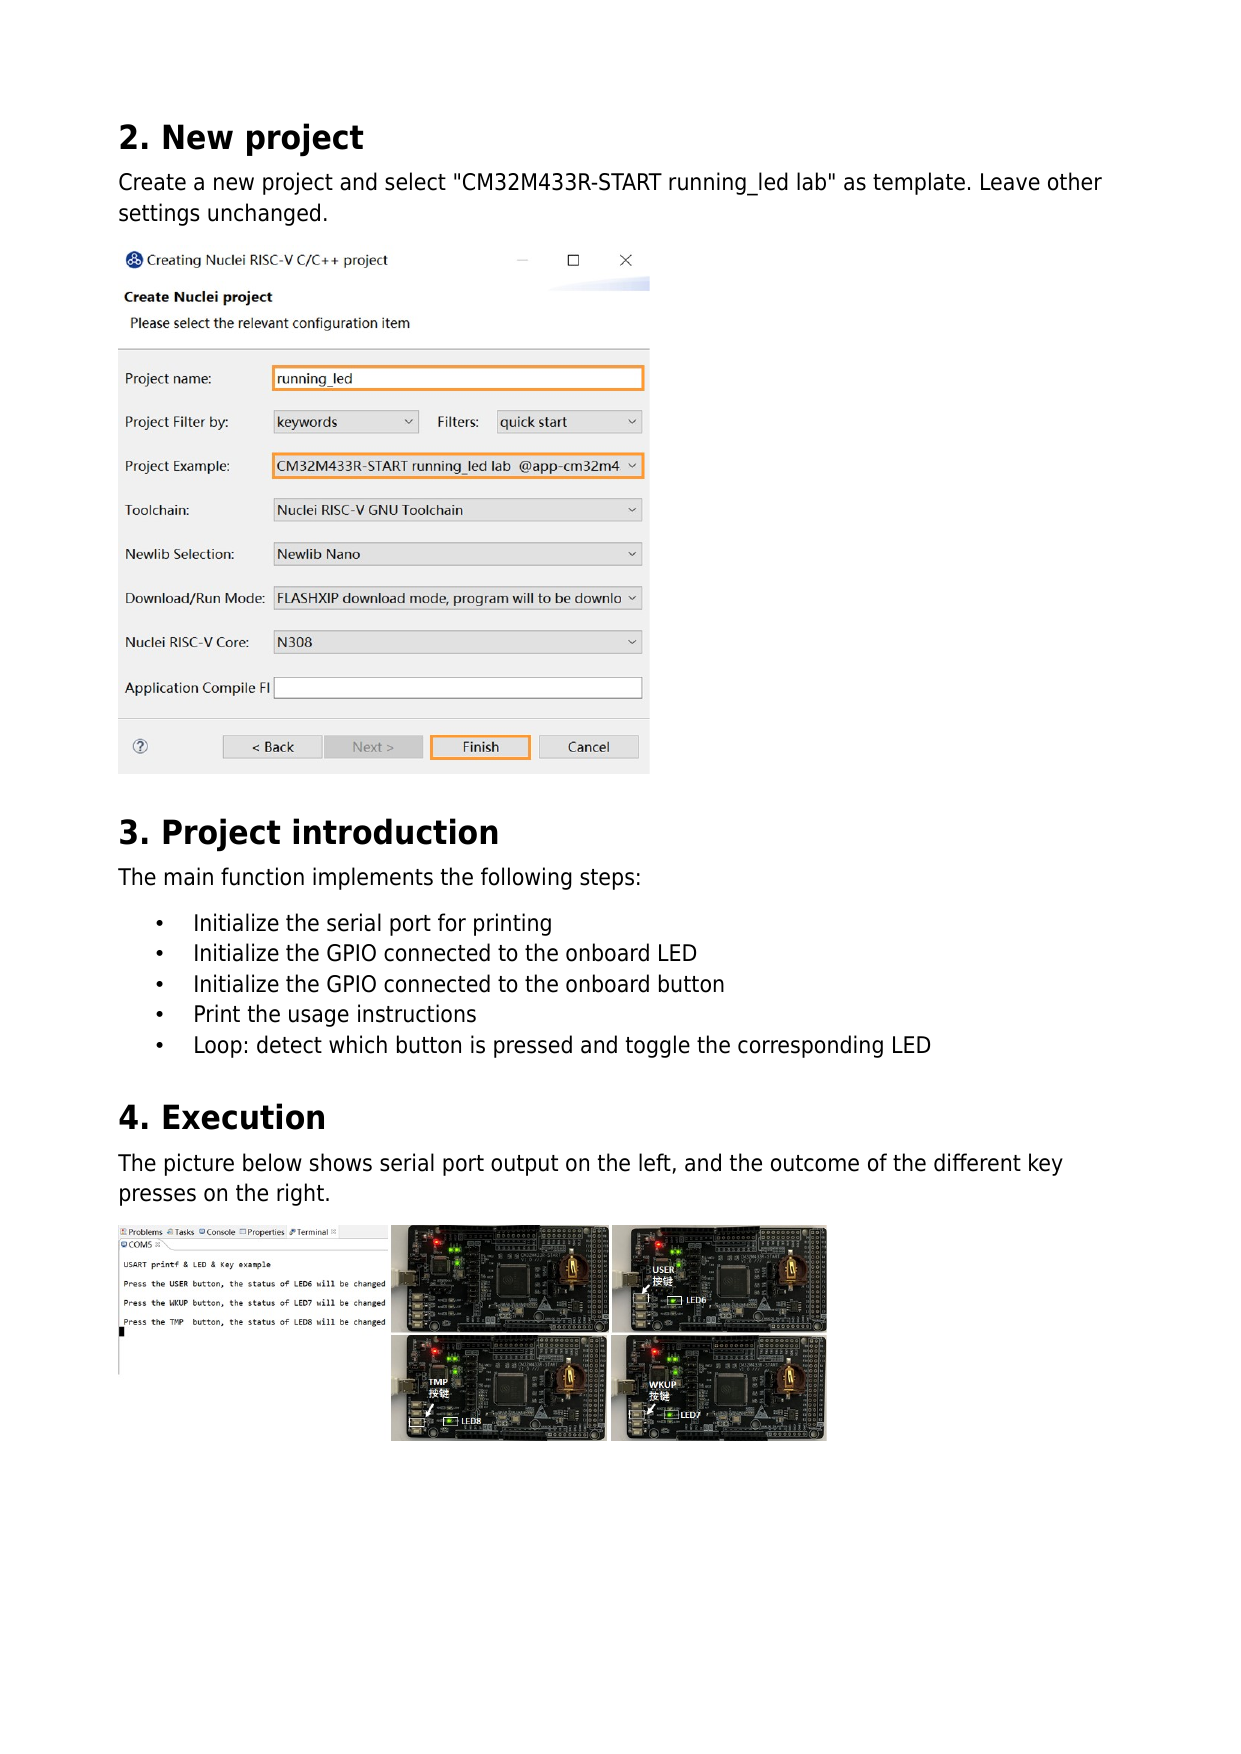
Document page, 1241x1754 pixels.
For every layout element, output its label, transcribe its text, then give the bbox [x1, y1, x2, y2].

list Initialize the GPIO connected to the onboard LED [156, 940, 1122, 967]
text The picture below shows serial port output on the left, and the outcome of the different key presses on the right. [118, 1150, 1122, 1207]
subtitle 3. Project introduction [118, 813, 1122, 852]
text Create a new project and select "CM32M433R-START running_led lab" as template. Leave other settings unchanged. [118, 169, 1122, 227]
subtitle 2. New project [118, 118, 1122, 157]
list Initialize the GPIO connected to the onboard button [156, 971, 1122, 998]
list Initialize the serial port for printing [156, 910, 1122, 936]
picture [118, 1225, 827, 1441]
picture [118, 245, 650, 774]
list Loop: detect which button is pressed and toggle the corresponding LED [156, 1032, 1122, 1059]
text The main function implements the following steps: [118, 864, 1122, 891]
subtitle 4. Execution [118, 1098, 1122, 1137]
list Print the usage instructions [156, 1002, 1122, 1028]
